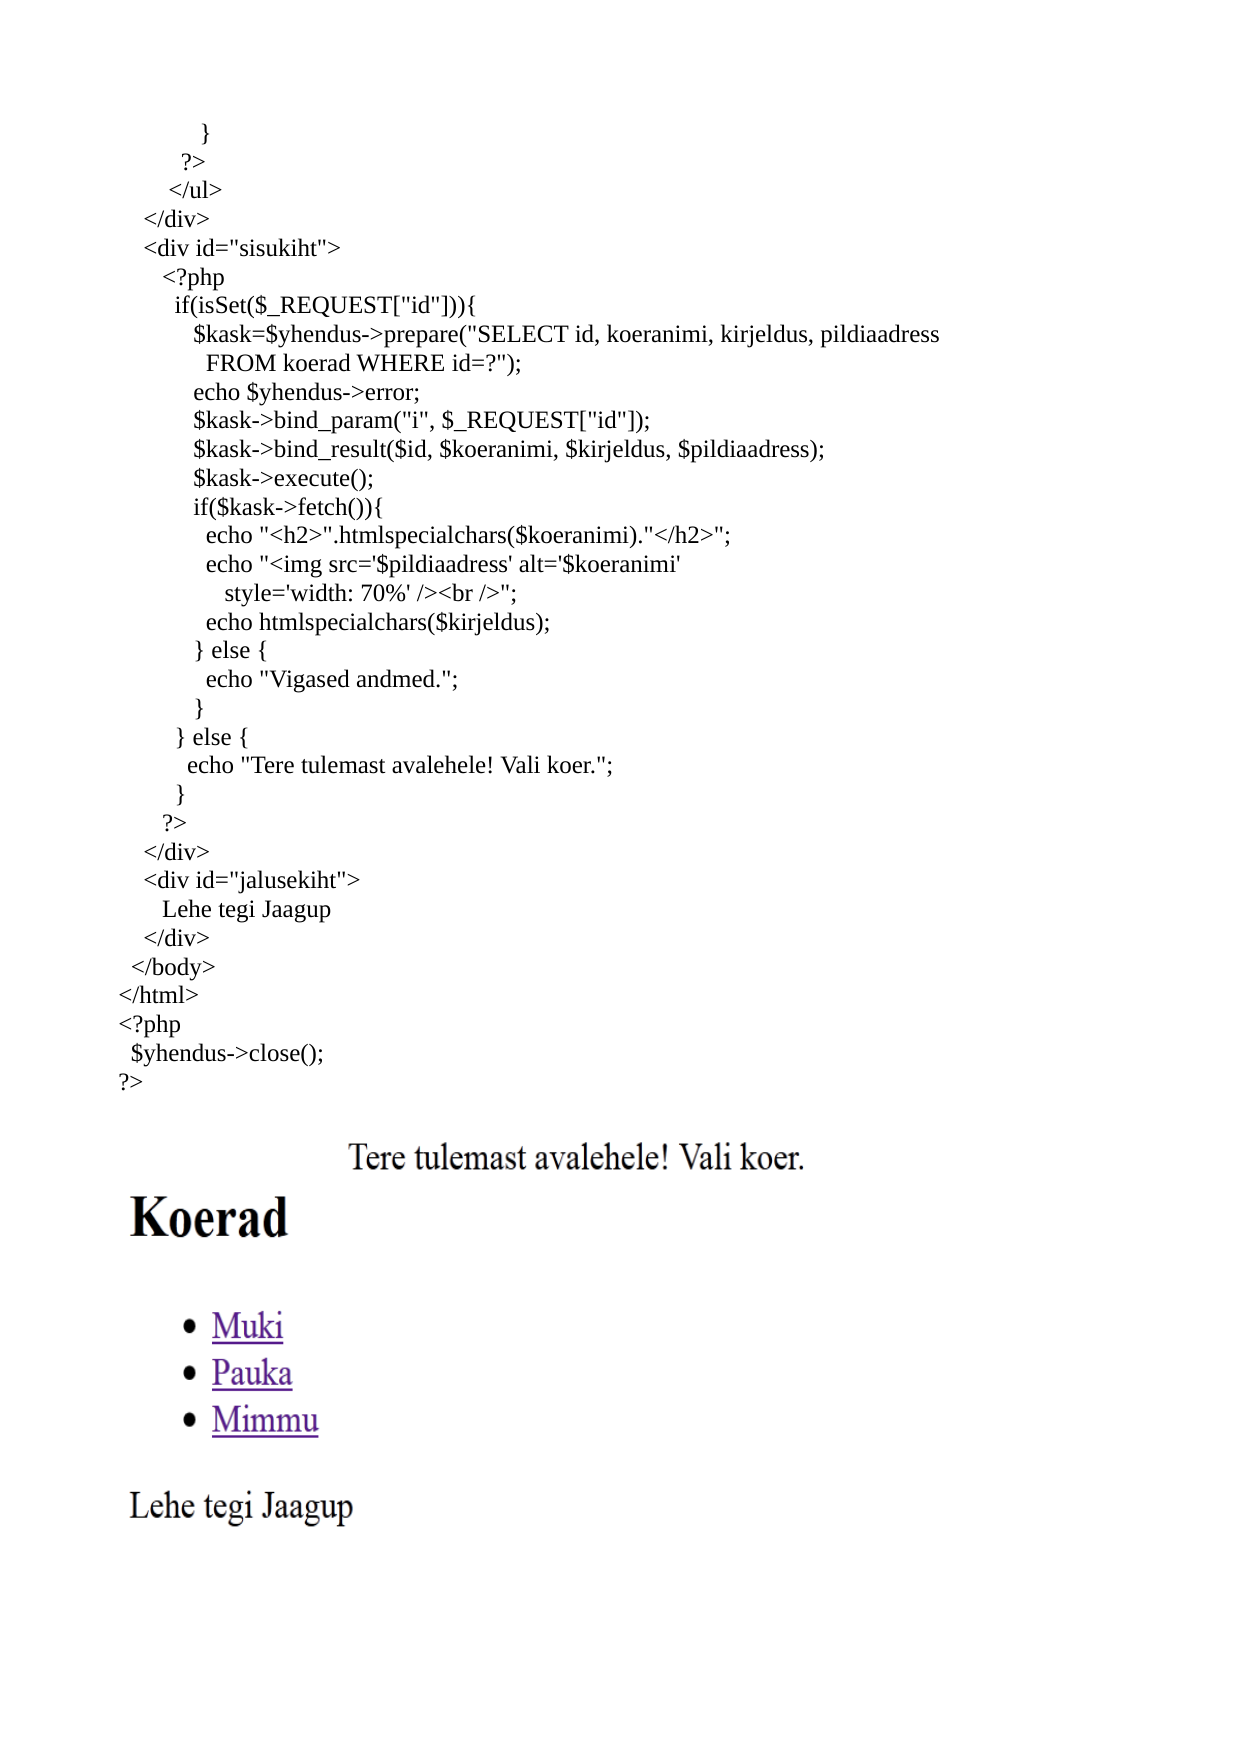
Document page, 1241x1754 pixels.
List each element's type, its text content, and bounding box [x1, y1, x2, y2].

text ?> [118, 808, 1122, 837]
text echo "<h2>".htmlspecialchars($koeranimi)."</h2>"; [118, 521, 1122, 549]
text } [118, 779, 1122, 808]
text Lehe tegi Jaagup [118, 894, 1122, 923]
text ?> [118, 147, 1122, 176]
text </div> [118, 923, 1122, 952]
text echo "Tere tulemast avalehele! Vali koer."; [118, 751, 1122, 779]
text <div id="jalusekiht"> [118, 866, 1122, 894]
text if(isSet($_REQUEST["id"])){ [118, 291, 1122, 319]
text FROM koerad WHERE id=?"); [118, 348, 1122, 377]
text echo "<img src='$pildiaadress' alt='$koeranimi' [118, 549, 1122, 578]
text <?php [118, 1009, 1122, 1038]
text } else { [118, 722, 1122, 751]
text $kask=$yhendus->prepare("SELECT id, koeranimi, kirjeldus, pildiaadress [118, 319, 1122, 348]
text </body> [118, 952, 1122, 981]
text $kask->bind_result($id, $koeranimi, $kirjeldus, $pildiaadress); [118, 434, 1122, 463]
text </div> [118, 837, 1122, 866]
text $kask->execute(); [118, 463, 1122, 492]
text </ul> [118, 176, 1122, 204]
text style='width: 70%' /><br />"; [118, 578, 1122, 607]
text } [118, 118, 1122, 147]
text </div> [118, 204, 1122, 233]
text echo $yhendus->error; [118, 377, 1122, 406]
text } else { [118, 636, 1122, 664]
text </html> [118, 981, 1122, 1009]
text if($kask->fetch()){ [118, 492, 1122, 521]
text echo "Vigased andmed."; [118, 664, 1122, 693]
text $yhendus->close(); [118, 1038, 1122, 1067]
text <div id="sisukiht"> [118, 233, 1122, 262]
text $kask->bind_param("i", $_REQUEST["id"]); [118, 406, 1122, 434]
text <?php [118, 262, 1122, 291]
text ?> [118, 1067, 1122, 1096]
text } [118, 693, 1122, 722]
text echo htmlspecialchars($kirjeldus); [118, 607, 1122, 636]
